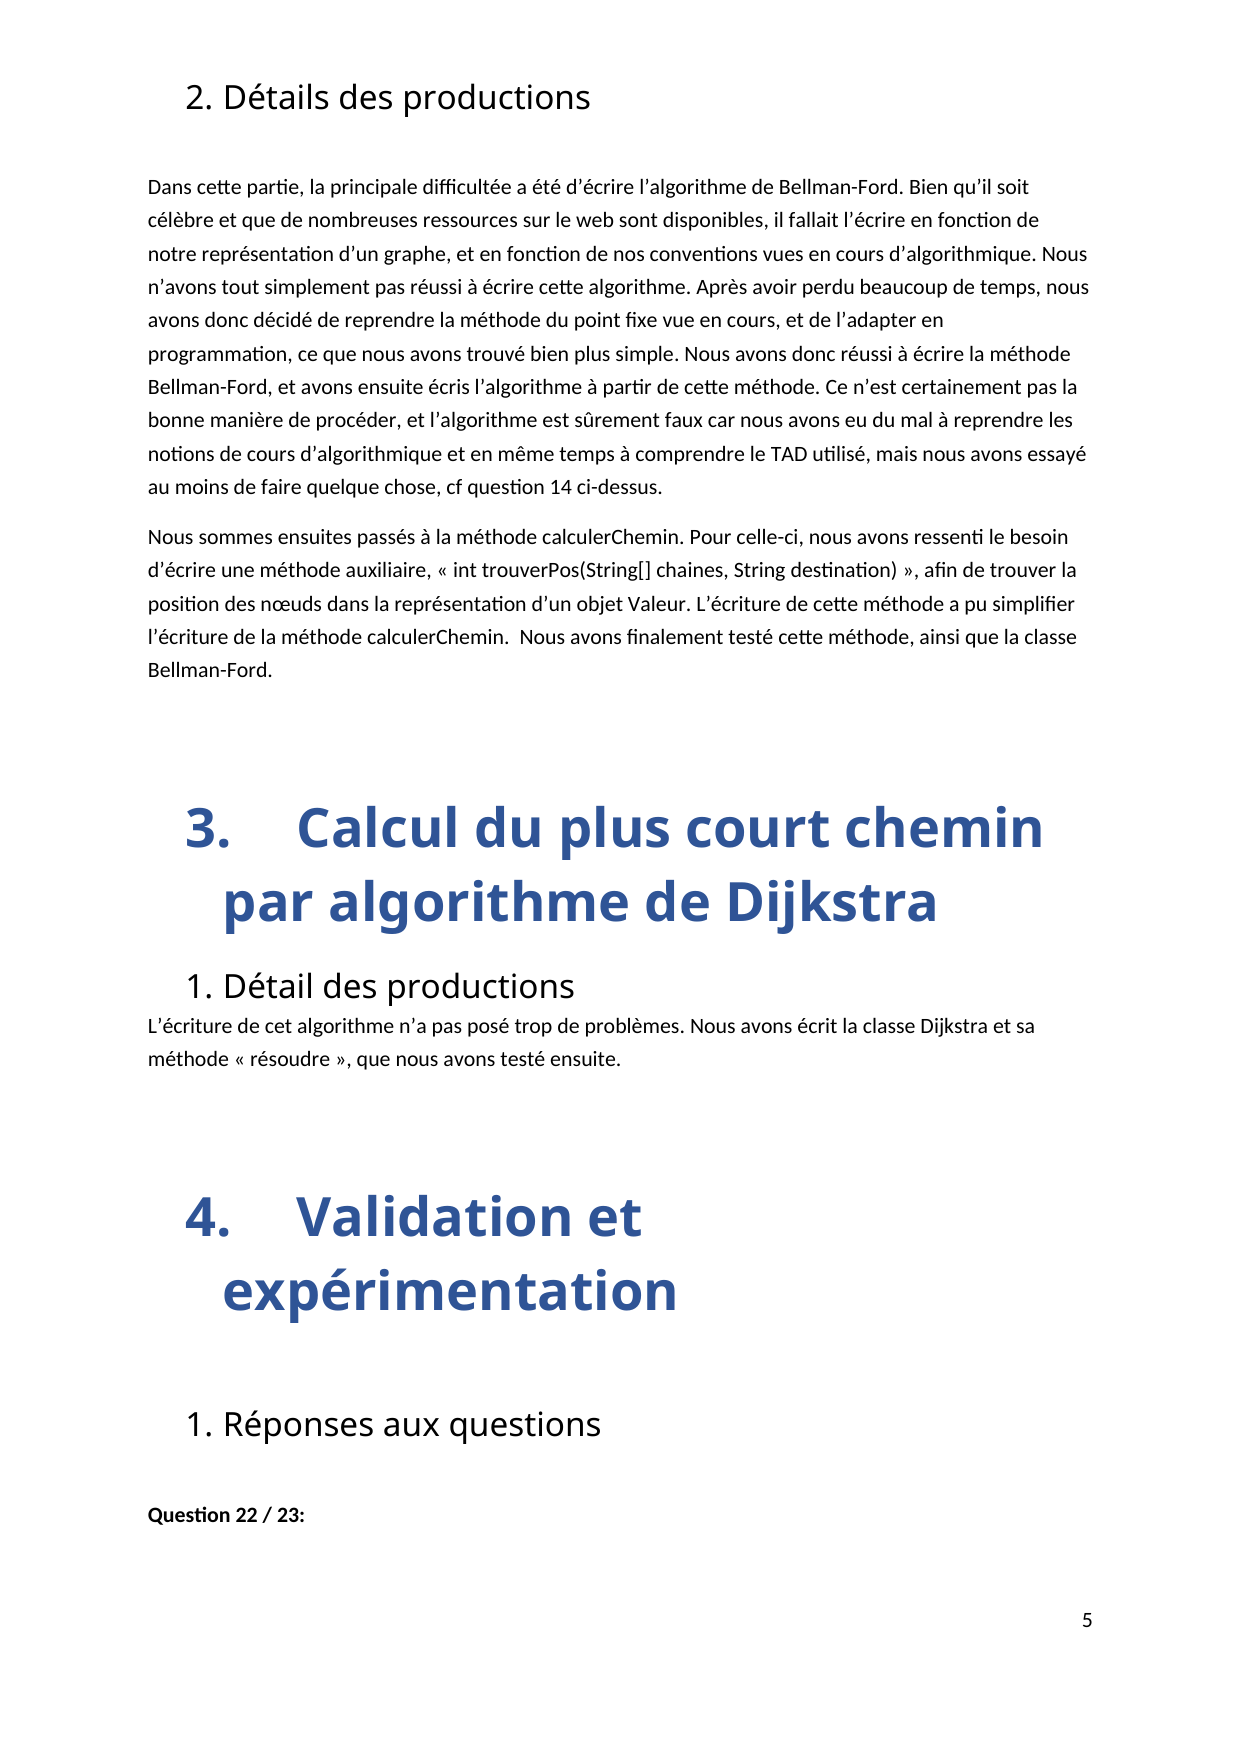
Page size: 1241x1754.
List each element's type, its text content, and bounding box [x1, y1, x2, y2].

text L’écriture de cet algorithme n’a pas posé trop de problèmes. Nous avons écrit la classe Dijkstra et sa méthode « résoudre », que nous avons testé ensuite. [148, 1012, 1093, 1072]
subtitle Validation et expérimentation [185, 1179, 1093, 1326]
text Nous sommes ensuites passés à la méthode calculerChemin. Pour celle-ci, nous avons ressenti le besoin d’écrire une méthode auxiliaire, « int trouverPos(String[] chaines, String destination) », afin de trouver la position des nœuds dans la représentation d’un objet Valeur. L’écriture de cette méthode a pu simplifier l’écriture de la méthode calculerChemin. Nous avons finalement testé cette méthode, ainsi que la classe Bellman-Ford. [148, 523, 1093, 683]
subtitle Détail des productions [185, 962, 1093, 1008]
subtitle Détails des productions [185, 74, 1093, 119]
subtitle Calcul du plus court chemin par algorithme de Dijkstra [185, 790, 1093, 937]
subtitle Réponses aux questions [185, 1401, 1093, 1447]
text Question 22 / 23: [148, 1501, 1093, 1527]
text Dans cette partie, la principale difficultée a été d’écrire l’algorithme de Bellman-Ford. Bien qu’il soit célèbre et que de nombreuses ressources sur le web sont disponibles, il fallait l’écrire en fonction de notre représentation d’un graphe, et en fonction de nos conventions vues en cours d’algorithmique. Nous n’avons tout simplement pas réussi à écrire cette algorithme. Après avoir perdu beaucoup de temps, nous avons donc décidé de reprendre la méthode du point fixe vue en cours, et de l’adapter en programmation, ce que nous avons trouvé bien plus simple. Nous avons donc réussi à écrire la méthode Bellman-Ford, et avons ensuite écris l’algorithme à partir de cette méthode. Ce n’est certainement pas la bonne manière de procéder, et l’algorithme est sûrement faux car nous avons eu du mal à reprendre les notions de cours d’algorithmique et en même temps à comprendre le TAD utilisé, mais nous avons essayé au moins de faire quelque chose, cf question 14 ci-dessus. [148, 173, 1093, 500]
